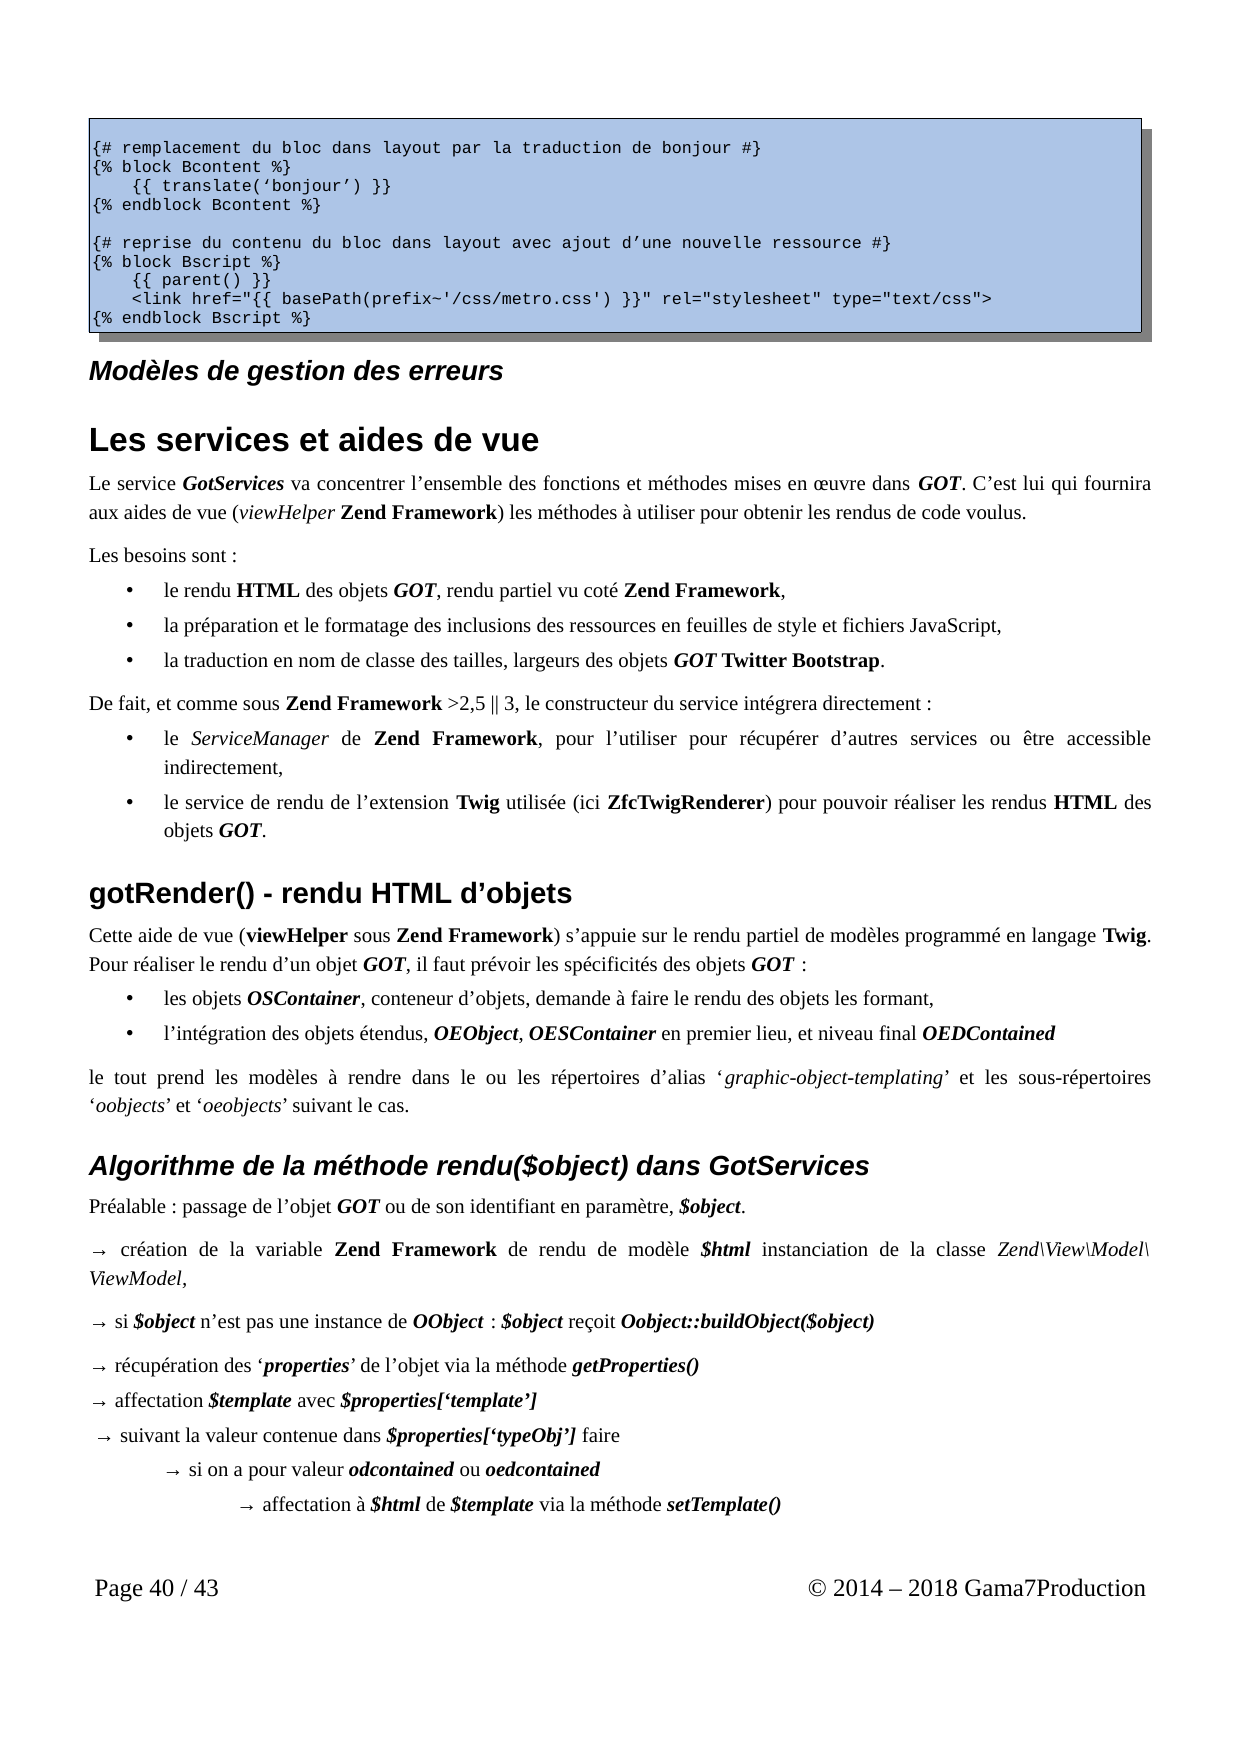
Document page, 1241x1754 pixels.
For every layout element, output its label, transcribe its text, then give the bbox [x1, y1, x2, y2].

list l’intégration des objets étendus, OEObject, OESContainer en premier lieu, et niveau final OEDContained [126, 1021, 1152, 1045]
text {% block Bcontent %} [90, 156, 1141, 175]
text {% block Bscript %} [90, 250, 1141, 269]
text {{ parent() }} [90, 269, 1141, 288]
list le rendu HTML des objets GOT, rendu partiel vu coté Zend Framework, [126, 578, 1152, 602]
text {{ translate(‘bonjour’) }} [90, 175, 1141, 193]
text {# remplacement du bloc dans layout par la traduction de bonjour #} [90, 137, 1141, 156]
text → affectation $template avec $properties[‘template’] [88, 1388, 1152, 1412]
text le tout prend les modèles à rendre dans le ou les répertoires d’alias ‘graphic-object-templating’ et les sous-répertoires ‘oobjects’ et ‘oeobjects’ suivant le cas. [88, 1064, 1152, 1117]
text {# reprise du contenu du bloc dans layout avec ajout d’une nouvelle ressource #} [90, 231, 1141, 250]
text Cette aide de vue (viewHelper sous Zend Framework) s’appuie sur le rendu partiel de modèles programmé en langage Twig. Pour réaliser le rendu d’un objet GOT, il faut prévoir les spécificités des objets GOT : [88, 923, 1152, 976]
list le service de rendu de l’extension Twig utilisée (ici ZfcTwigRenderer) pour pouvoir réaliser les rendus HTML des objets GOT. [126, 789, 1152, 842]
text → si $object n’est pas une instance de OObject : $object reçoit Oobject::buildObject($object) [88, 1309, 1152, 1333]
list le ServiceManager de Zend Framework, pour l’utiliser pour récupérer d’autres services ou être accessible indirectement, [126, 726, 1152, 779]
subtitle gotRender() - rendu HTML d’objets [88, 876, 1152, 910]
subtitle Algorithme de la méthode rendu($object) dans GotServices [88, 1149, 1152, 1181]
list la préparation et le formatage des inclusions des ressources en feuilles de style et fichiers JavaScript, [126, 613, 1152, 637]
list la traduction en nom de classe des tailles, largeurs des objets GOT Twitter Bootstrap. [126, 648, 1152, 672]
list les objets OSContainer, conteneur d’objets, demande à faire le rendu des objets les formant, [126, 986, 1152, 1010]
text {% endblock Bscript %} [90, 307, 1141, 332]
subtitle Les services et aides de vue [88, 420, 1152, 458]
text De fait, et comme sous Zend Framework >2,5 || 3, le constructeur du service intégrera directement : [88, 691, 1152, 715]
text → suivant la valeur contenue dans $properties[‘typeObj’] faire [88, 1422, 1152, 1447]
text Préalable : passage de l’objet GOT ou de son identifiant en paramètre, $object. [88, 1194, 1152, 1218]
text → création de la variable Zend Framework de rendu de modèle $html instanciation de la classe Zend\View\Model\ViewModel, [88, 1237, 1152, 1290]
text {% endblock Bcontent %} [90, 193, 1141, 212]
text <link href="{{ basePath(prefix~'/css/metro.css') }}" rel="stylesheet" type="text/css"> [90, 288, 1141, 307]
text → affectation à $html de $template via la méthode setTemplate() [88, 1492, 1152, 1516]
text Le service GotServices va concentrer l’ensemble des fonctions et méthodes mises en œuvre dans GOT. C’est lui qui fournira aux aides de vue (viewHelper Zend Framework) les méthodes à utiliser pour obtenir les rendus de code voulus. [88, 471, 1152, 524]
text → si on a pour valeur odcontained ou oedcontained [88, 1457, 1152, 1481]
subtitle Modèles de gestion des erreurs [88, 355, 1152, 387]
text Les besoins sont : [88, 543, 1152, 567]
text → récupération des ‘properties’ de l’objet via la méthode getProperties() [88, 1353, 1152, 1377]
